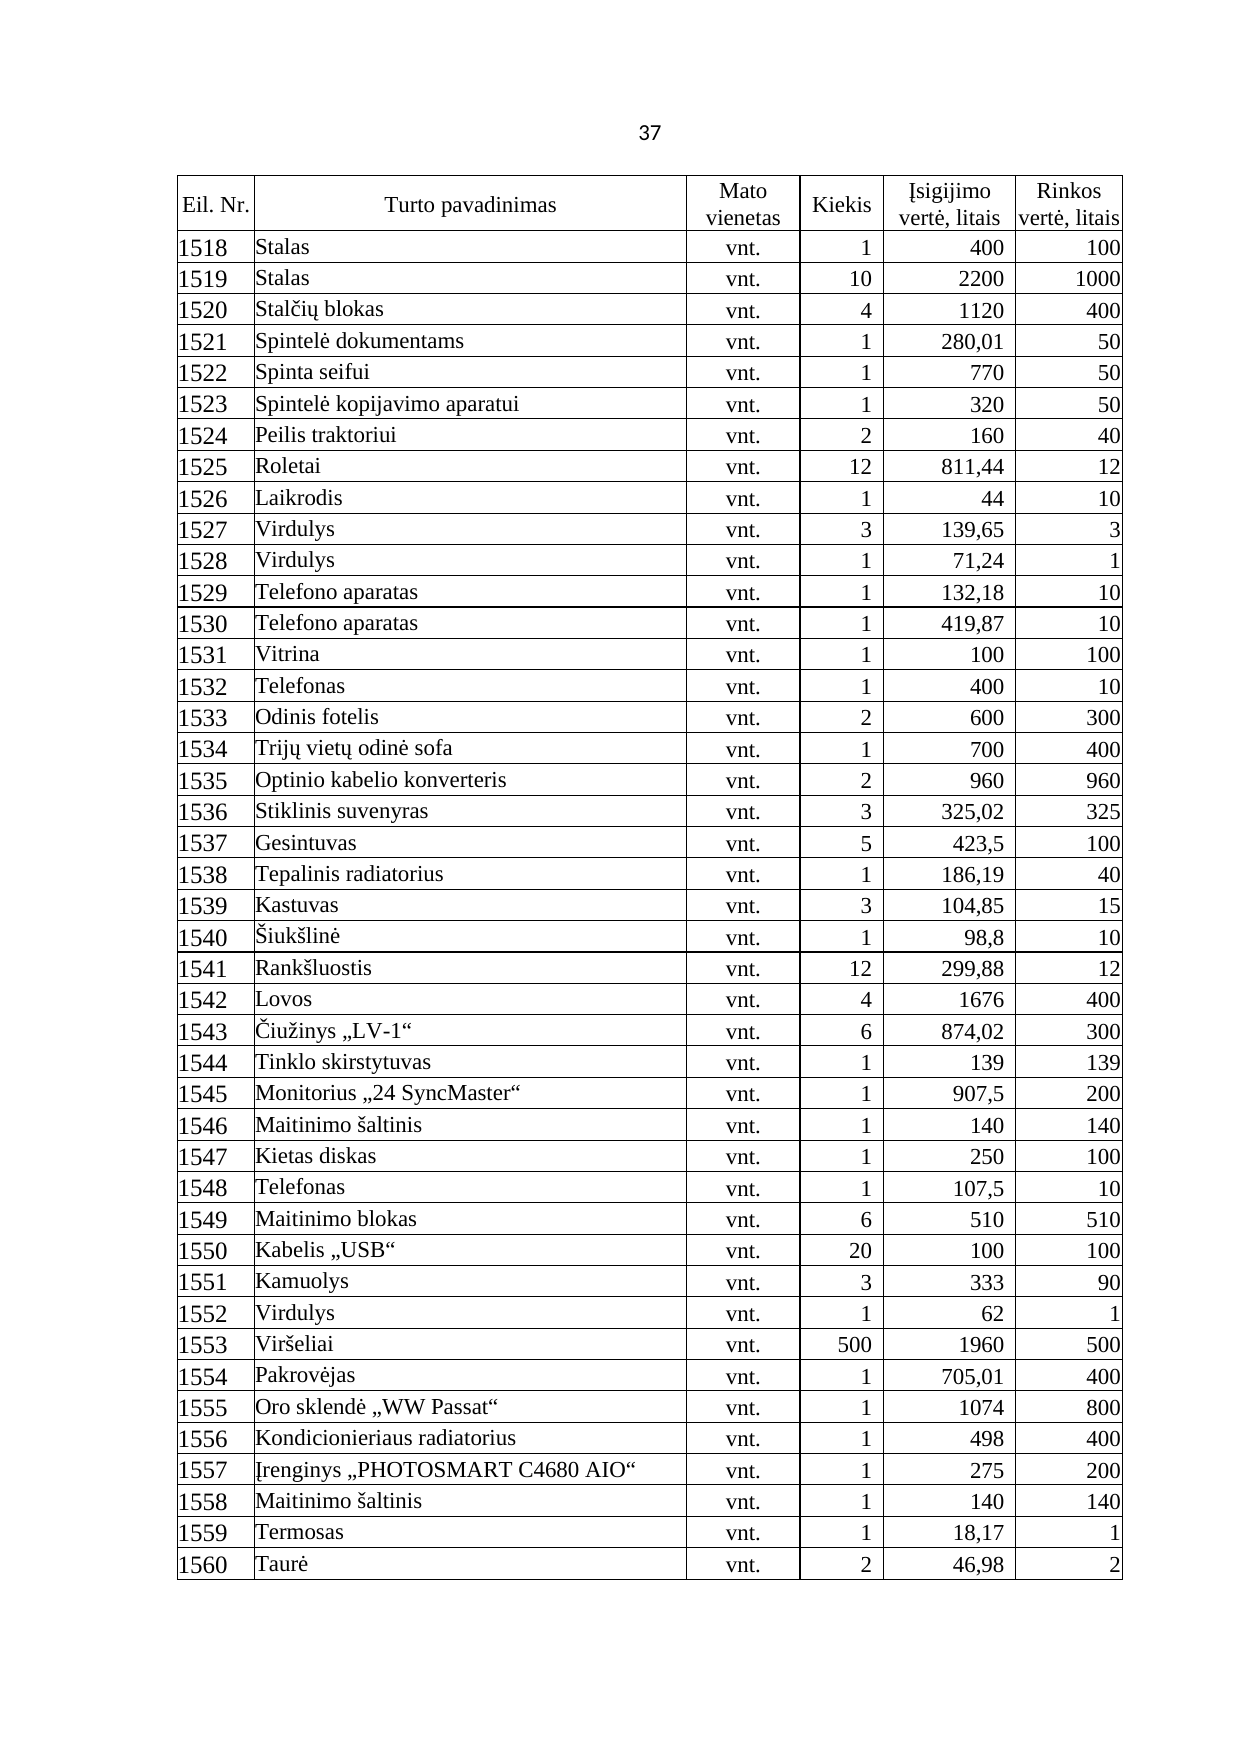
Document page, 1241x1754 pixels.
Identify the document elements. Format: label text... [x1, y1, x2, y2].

table_cell 1537 [178, 827, 254, 857]
table_cell 100 [1016, 231, 1122, 262]
table_cell 1 [801, 1297, 883, 1328]
table_cell vnt. [687, 858, 799, 889]
table_cell 139 [884, 1046, 1015, 1077]
table_cell 186,19 [884, 858, 1015, 889]
table_cell 6 [801, 1203, 883, 1233]
table_cell 2200 [884, 263, 1015, 293]
table_cell vnt. [687, 1423, 799, 1453]
table_cell 1555 [178, 1391, 254, 1422]
table_cell Kabelis „USB“ [255, 1235, 686, 1265]
table_cell 10 [1016, 482, 1122, 512]
table_cell 46,98 [884, 1548, 1015, 1578]
table_cell 1960 [884, 1329, 1015, 1359]
table_cell vnt. [687, 482, 799, 512]
table_cell vnt. [687, 514, 799, 544]
table_cell 498 [884, 1423, 1015, 1453]
table_cell 325 [1016, 796, 1122, 826]
table_cell 1550 [178, 1235, 254, 1265]
table_cell 1558 [178, 1485, 254, 1516]
table_cell Kondicionieriaus radiatorius [255, 1423, 686, 1453]
table_cell Virdulys [255, 514, 686, 544]
table_cell 1 [1016, 1297, 1122, 1328]
table_cell vnt. [687, 1235, 799, 1265]
table_cell 1523 [178, 388, 254, 418]
table_cell Telefonas [255, 1172, 686, 1202]
table_cell Roletai [255, 451, 686, 481]
table_cell 139 [1016, 1046, 1122, 1077]
table_cell 200 [1016, 1454, 1122, 1484]
table_cell 1 [801, 482, 883, 512]
table_header Mato vienetas [687, 176, 799, 230]
table_cell Odinis fotelis [255, 702, 686, 732]
table_cell vnt. [687, 953, 799, 983]
table_cell vnt. [687, 357, 799, 387]
table_cell 1546 [178, 1109, 254, 1139]
table_cell vnt. [687, 1360, 799, 1390]
table_cell 10 [1016, 921, 1122, 951]
table_cell Spintelė kopijavimo aparatui [255, 388, 686, 418]
table_cell vnt. [687, 1172, 799, 1202]
table_cell 300 [1016, 702, 1122, 732]
table_cell 140 [1016, 1109, 1122, 1139]
table_cell vnt. [687, 1485, 799, 1516]
table_cell 1 [801, 1141, 883, 1171]
table_cell 1 [1016, 545, 1122, 575]
table_cell 1540 [178, 921, 254, 951]
table_cell 4 [801, 984, 883, 1014]
table_cell vnt. [687, 639, 799, 669]
table_cell vnt. [687, 608, 799, 638]
table_cell 400 [884, 670, 1015, 701]
table_cell 12 [801, 953, 883, 983]
table_cell Oro sklendė „WW Passat“ [255, 1391, 686, 1422]
table_cell 12 [801, 451, 883, 481]
table_cell 400 [1016, 1423, 1122, 1453]
table_cell Trijų vietų odinė sofa [255, 733, 686, 763]
table_cell vnt. [687, 984, 799, 1014]
table_cell 50 [1016, 325, 1122, 356]
table_cell vnt. [687, 1517, 799, 1547]
table_cell 1 [801, 921, 883, 951]
table_cell 300 [1016, 1015, 1122, 1045]
table_cell vnt. [687, 263, 799, 293]
table_cell Virdulys [255, 545, 686, 575]
table_cell 1 [801, 1172, 883, 1202]
table_cell 1 [801, 1046, 883, 1077]
table_cell vnt. [687, 231, 799, 262]
table_cell 320 [884, 388, 1015, 418]
table_cell 50 [1016, 388, 1122, 418]
table_cell 140 [884, 1485, 1015, 1516]
table_cell 1 [801, 733, 883, 763]
table_cell 1519 [178, 263, 254, 293]
table_cell Įrenginys „PHOTOSMART C4680 AIO“ [255, 1454, 686, 1484]
table_cell 100 [1016, 1235, 1122, 1265]
table_cell 10 [801, 263, 883, 293]
table_cell 6 [801, 1015, 883, 1045]
table_header Kiekis [801, 176, 883, 230]
table_cell 1527 [178, 514, 254, 544]
table_cell 1544 [178, 1046, 254, 1077]
table_cell Optinio kabelio konverteris [255, 764, 686, 794]
table_cell 1 [801, 1423, 883, 1453]
table_cell 1534 [178, 733, 254, 763]
table_header Rinkos vertė, litais [1016, 176, 1122, 230]
table_cell Virdulys [255, 1297, 686, 1328]
table_cell 1 [801, 1517, 883, 1547]
table_cell Peilis traktoriui [255, 419, 686, 450]
table_cell 1530 [178, 608, 254, 638]
table_cell Maitinimo šaltinis [255, 1485, 686, 1516]
table_cell 419,87 [884, 608, 1015, 638]
table_cell Telefono aparatas [255, 576, 686, 606]
table_cell Kietas diskas [255, 1141, 686, 1171]
table_cell Maitinimo šaltinis [255, 1109, 686, 1139]
table_cell 3 [801, 796, 883, 826]
table_cell 1541 [178, 953, 254, 983]
table_cell 1525 [178, 451, 254, 481]
table_cell Telefono aparatas [255, 608, 686, 638]
table_cell 12 [1016, 953, 1122, 983]
table_cell 1536 [178, 796, 254, 826]
table_cell 333 [884, 1266, 1015, 1296]
table_cell 1 [801, 1360, 883, 1390]
table_cell 1539 [178, 890, 254, 920]
table_cell 400 [884, 231, 1015, 262]
table_cell 10 [1016, 576, 1122, 606]
table_cell 325,02 [884, 796, 1015, 826]
table_cell vnt. [687, 1391, 799, 1422]
table_cell Rankšluostis [255, 953, 686, 983]
table_cell vnt. [687, 294, 799, 324]
table_cell vnt. [687, 419, 799, 450]
table_cell 1551 [178, 1266, 254, 1296]
table_cell 1526 [178, 482, 254, 512]
table_cell 1000 [1016, 263, 1122, 293]
table_header Įsigijimo vertė, litais [884, 176, 1015, 230]
table_cell Stalas [255, 263, 686, 293]
table_cell vnt. [687, 1548, 799, 1578]
table_cell 1 [1016, 1517, 1122, 1547]
table_cell Pakrovėjas [255, 1360, 686, 1390]
table_cell vnt. [687, 1141, 799, 1171]
table_cell 18,17 [884, 1517, 1015, 1547]
table_cell vnt. [687, 733, 799, 763]
table_cell 700 [884, 733, 1015, 763]
table_cell 510 [1016, 1203, 1122, 1233]
table_cell 874,02 [884, 1015, 1015, 1045]
table_cell 1 [801, 1391, 883, 1422]
table_cell Kastuvas [255, 890, 686, 920]
table_cell 1542 [178, 984, 254, 1014]
table_cell 1559 [178, 1517, 254, 1547]
table_cell 1524 [178, 419, 254, 450]
table_cell 10 [1016, 1172, 1122, 1202]
table_cell vnt. [687, 796, 799, 826]
table_cell 907,5 [884, 1078, 1015, 1108]
table_cell 1545 [178, 1078, 254, 1108]
table_cell 275 [884, 1454, 1015, 1484]
table_cell vnt. [687, 1297, 799, 1328]
table_cell Tinklo skirstytuvas [255, 1046, 686, 1077]
table_cell 1556 [178, 1423, 254, 1453]
table_cell 1 [801, 388, 883, 418]
table_cell vnt. [687, 764, 799, 794]
table_cell 299,88 [884, 953, 1015, 983]
table_cell 1518 [178, 231, 254, 262]
table_cell 160 [884, 419, 1015, 450]
table_cell 1 [801, 1454, 883, 1484]
table_cell 960 [1016, 764, 1122, 794]
table_cell 40 [1016, 858, 1122, 889]
table_cell vnt. [687, 1266, 799, 1296]
table_cell 132,18 [884, 576, 1015, 606]
table_cell 1522 [178, 357, 254, 387]
table_cell 2 [1016, 1548, 1122, 1578]
table_cell 3 [801, 514, 883, 544]
table_cell 1549 [178, 1203, 254, 1233]
table_cell 1535 [178, 764, 254, 794]
table_cell vnt. [687, 1046, 799, 1077]
table_cell 90 [1016, 1266, 1122, 1296]
table_cell 811,44 [884, 451, 1015, 481]
table_cell 960 [884, 764, 1015, 794]
table_cell 1532 [178, 670, 254, 701]
table_cell 2 [801, 1548, 883, 1578]
table_cell 1 [801, 1078, 883, 1108]
table_cell 12 [1016, 451, 1122, 481]
table_cell 20 [801, 1235, 883, 1265]
table_cell vnt. [687, 890, 799, 920]
table_cell vnt. [687, 827, 799, 857]
table_cell 510 [884, 1203, 1015, 1233]
table_cell vnt. [687, 325, 799, 356]
table_cell Maitinimo blokas [255, 1203, 686, 1233]
table_cell Termosas [255, 1517, 686, 1547]
table_cell 40 [1016, 419, 1122, 450]
table_header Eil. Nr. [178, 176, 254, 230]
table_cell 1 [801, 858, 883, 889]
table_cell 4 [801, 294, 883, 324]
table_cell 140 [884, 1109, 1015, 1139]
table_cell vnt. [687, 702, 799, 732]
table_cell 1521 [178, 325, 254, 356]
table_cell 107,5 [884, 1172, 1015, 1202]
table_cell 100 [1016, 639, 1122, 669]
table_cell vnt. [687, 1203, 799, 1233]
table_cell 1 [801, 357, 883, 387]
table_cell vnt. [687, 1015, 799, 1045]
table_cell Tepalinis radiatorius [255, 858, 686, 889]
table_cell 100 [884, 1235, 1015, 1265]
table_cell 1676 [884, 984, 1015, 1014]
table_cell vnt. [687, 388, 799, 418]
table_cell vnt. [687, 670, 799, 701]
table_cell 2 [801, 419, 883, 450]
table_cell vnt. [687, 576, 799, 606]
table_cell 1 [801, 639, 883, 669]
table_cell Stiklinis suvenyras [255, 796, 686, 826]
table_header Turto pavadinimas [255, 176, 686, 230]
table_cell 705,01 [884, 1360, 1015, 1390]
table_cell Lovos [255, 984, 686, 1014]
table_cell 100 [884, 639, 1015, 669]
table_cell 600 [884, 702, 1015, 732]
table_cell 1 [801, 325, 883, 356]
table_cell 1529 [178, 576, 254, 606]
table_cell Telefonas [255, 670, 686, 701]
table_cell 15 [1016, 890, 1122, 920]
table_cell Šiukšlinė [255, 921, 686, 951]
table_cell 62 [884, 1297, 1015, 1328]
table_cell 100 [1016, 827, 1122, 857]
table_cell 2 [801, 702, 883, 732]
table_cell Gesintuvas [255, 827, 686, 857]
table_cell 1543 [178, 1015, 254, 1045]
table_cell 1552 [178, 1297, 254, 1328]
table_cell vnt. [687, 545, 799, 575]
table_cell 770 [884, 357, 1015, 387]
table_cell 10 [1016, 608, 1122, 638]
table_cell 1554 [178, 1360, 254, 1390]
table_cell 1528 [178, 545, 254, 575]
table_cell Spinta seifui [255, 357, 686, 387]
table_cell 100 [1016, 1141, 1122, 1171]
table_cell Čiužinys „LV-1“ [255, 1015, 686, 1045]
table_cell 44 [884, 482, 1015, 512]
table_cell vnt. [687, 451, 799, 481]
table_cell Stalas [255, 231, 686, 262]
table_cell 1560 [178, 1548, 254, 1578]
table_cell Taurė [255, 1548, 686, 1578]
table_cell 1538 [178, 858, 254, 889]
table_cell 1531 [178, 639, 254, 669]
table_cell 50 [1016, 357, 1122, 387]
table_cell 1 [801, 231, 883, 262]
table_cell Laikrodis [255, 482, 686, 512]
table_cell Monitorius „24 SyncMaster“ [255, 1078, 686, 1108]
table_cell vnt. [687, 1329, 799, 1359]
table_cell 3 [1016, 514, 1122, 544]
table_cell 1120 [884, 294, 1015, 324]
table_cell 2 [801, 764, 883, 794]
table_cell 400 [1016, 1360, 1122, 1390]
table_cell 1547 [178, 1141, 254, 1171]
table_cell 1533 [178, 702, 254, 732]
table_cell 423,5 [884, 827, 1015, 857]
table_cell 1 [801, 1109, 883, 1139]
table_cell 1 [801, 670, 883, 701]
table_cell Spintelė dokumentams [255, 325, 686, 356]
table_cell 1 [801, 576, 883, 606]
table_cell 800 [1016, 1391, 1122, 1422]
table_cell vnt. [687, 1109, 799, 1139]
table_cell 1520 [178, 294, 254, 324]
table_cell 10 [1016, 670, 1122, 701]
table_cell 5 [801, 827, 883, 857]
table_cell 200 [1016, 1078, 1122, 1108]
table_cell vnt. [687, 921, 799, 951]
table_cell 3 [801, 1266, 883, 1296]
table_cell 1 [801, 545, 883, 575]
table_cell 140 [1016, 1485, 1122, 1516]
table_cell 400 [1016, 294, 1122, 324]
table_cell 104,85 [884, 890, 1015, 920]
table_cell 139,65 [884, 514, 1015, 544]
table_cell 71,24 [884, 545, 1015, 575]
table_cell Vitrina [255, 639, 686, 669]
table_cell vnt. [687, 1454, 799, 1484]
table_cell 3 [801, 890, 883, 920]
table_cell 1074 [884, 1391, 1015, 1422]
table_cell 250 [884, 1141, 1015, 1171]
table_cell vnt. [687, 1078, 799, 1108]
table_cell 1548 [178, 1172, 254, 1202]
table_cell Stalčių blokas [255, 294, 686, 324]
table_cell 400 [1016, 733, 1122, 763]
table_cell Viršeliai [255, 1329, 686, 1359]
table_cell 280,01 [884, 325, 1015, 356]
table_cell 500 [801, 1329, 883, 1359]
table_cell 400 [1016, 984, 1122, 1014]
table_cell 500 [1016, 1329, 1122, 1359]
table_cell Kamuolys [255, 1266, 686, 1296]
table_cell 1553 [178, 1329, 254, 1359]
table_cell 98,8 [884, 921, 1015, 951]
table_cell 1 [801, 608, 883, 638]
table_cell 1557 [178, 1454, 254, 1484]
table_cell 1 [801, 1485, 883, 1516]
